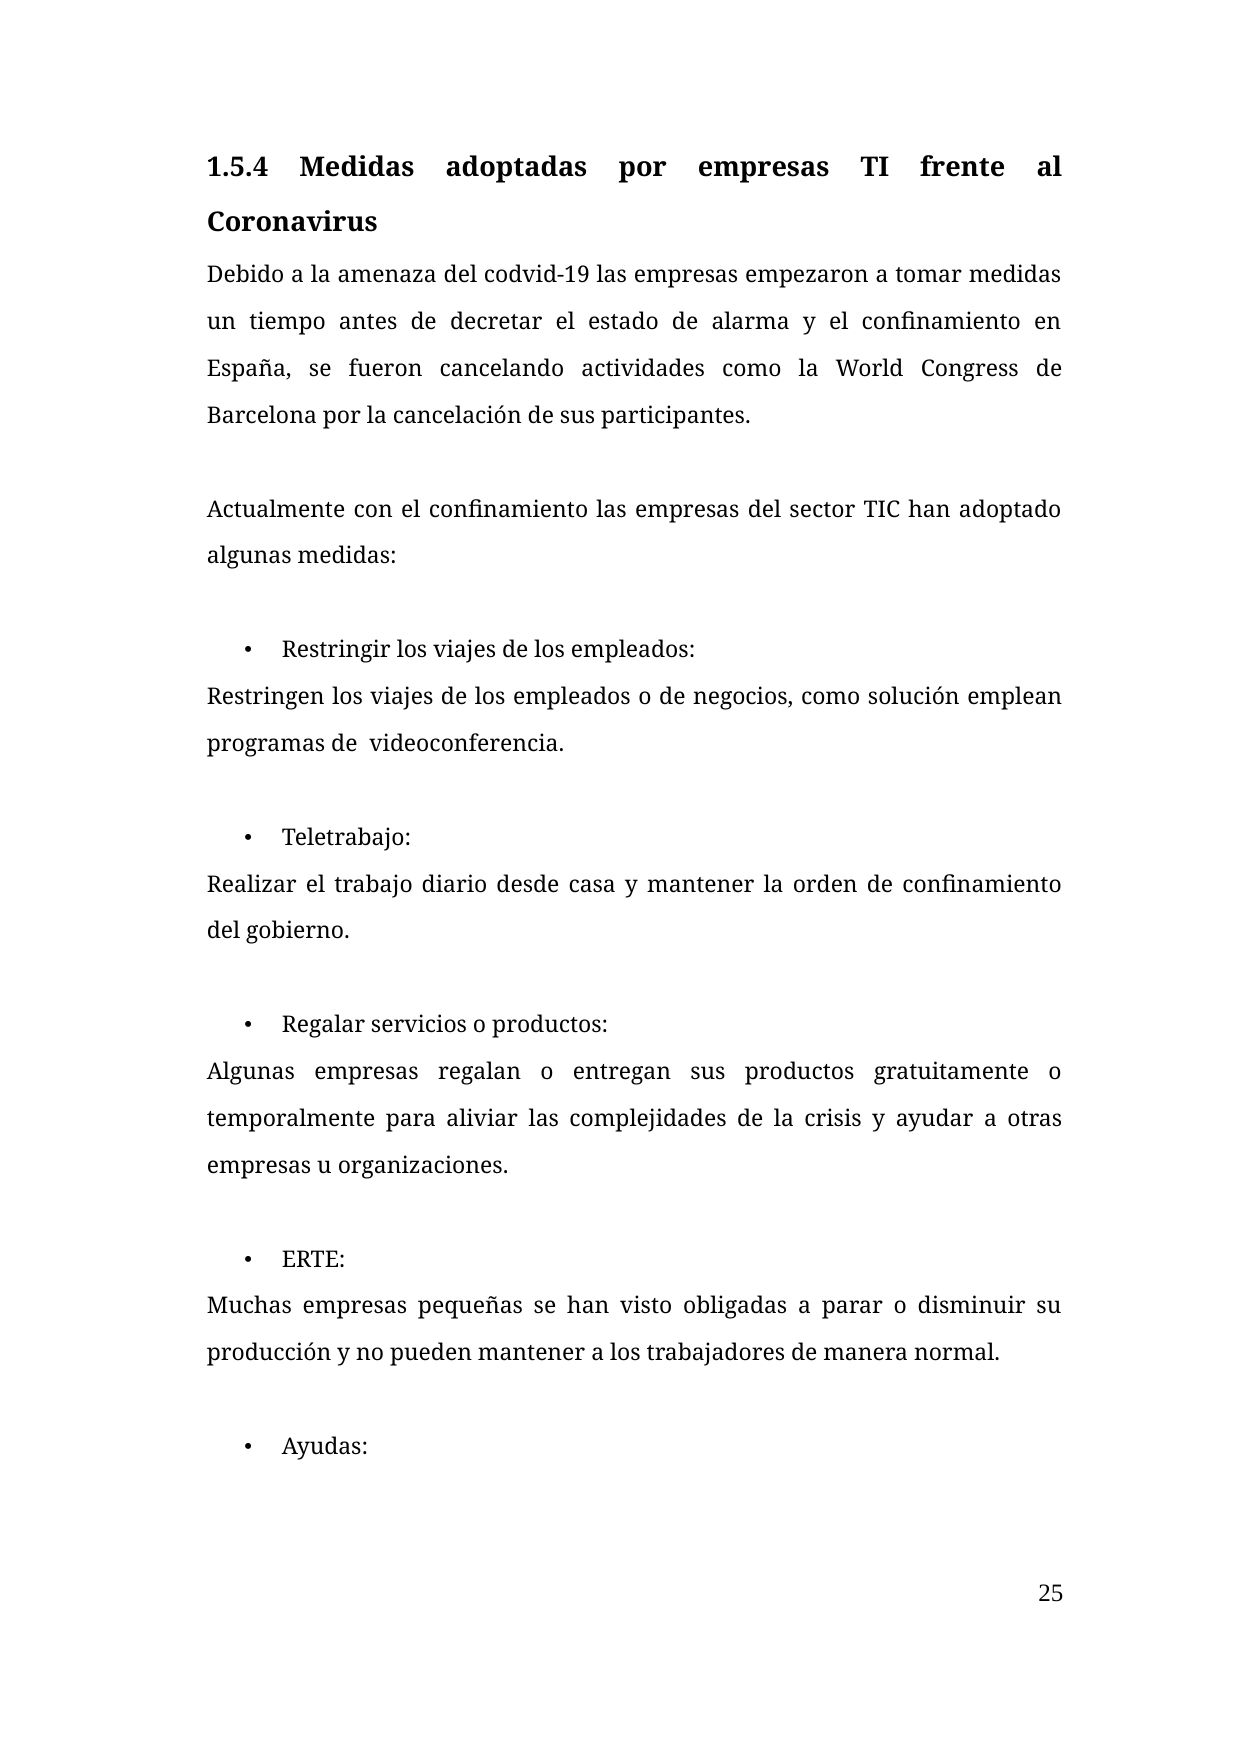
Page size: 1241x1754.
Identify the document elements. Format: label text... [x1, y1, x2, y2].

text Debido a la amenaza del codvid-19 las empresas empezaron a tomar medidas un tiempo antes de decretar el estado de alarma y el confinamiento en España, se fueron cancelando actividades como la World Congress de Barcelona por la cancelación de sus participantes. [207, 258, 1063, 430]
list Teletrabajo: [244, 821, 1063, 852]
text Muchas empresas pequeñas se han visto obligadas a parar o disminuir su producción y no pueden mantener a los trabajadores de manera normal. [207, 1289, 1063, 1368]
text Actualmente con el confinamiento las empresas del sector TIC han adoptado algunas medidas: [207, 493, 1063, 571]
text 1.5.4 Medidas adoptadas por empresas TI frente al Coronavirus [207, 148, 1063, 240]
list Regalar servicios o productos: [244, 1008, 1063, 1039]
text Realizar el trabajo diario desde casa y mantener la orden de confinamiento del gobierno. [207, 868, 1063, 946]
list Restringir los viajes de los empleados: [244, 633, 1063, 664]
text Restringen los viajes de los empleados o de negocios, como solución emplean programas de videoconferencia. [207, 680, 1063, 758]
text Algunas empresas regalan o entregan sus productos gratuitamente o temporalmente para aliviar las complejidades de la crisis y ayudar a otras empresas u organizaciones. [207, 1055, 1063, 1180]
list ERTE: [244, 1243, 1063, 1274]
list Ayudas: [244, 1430, 1063, 1461]
